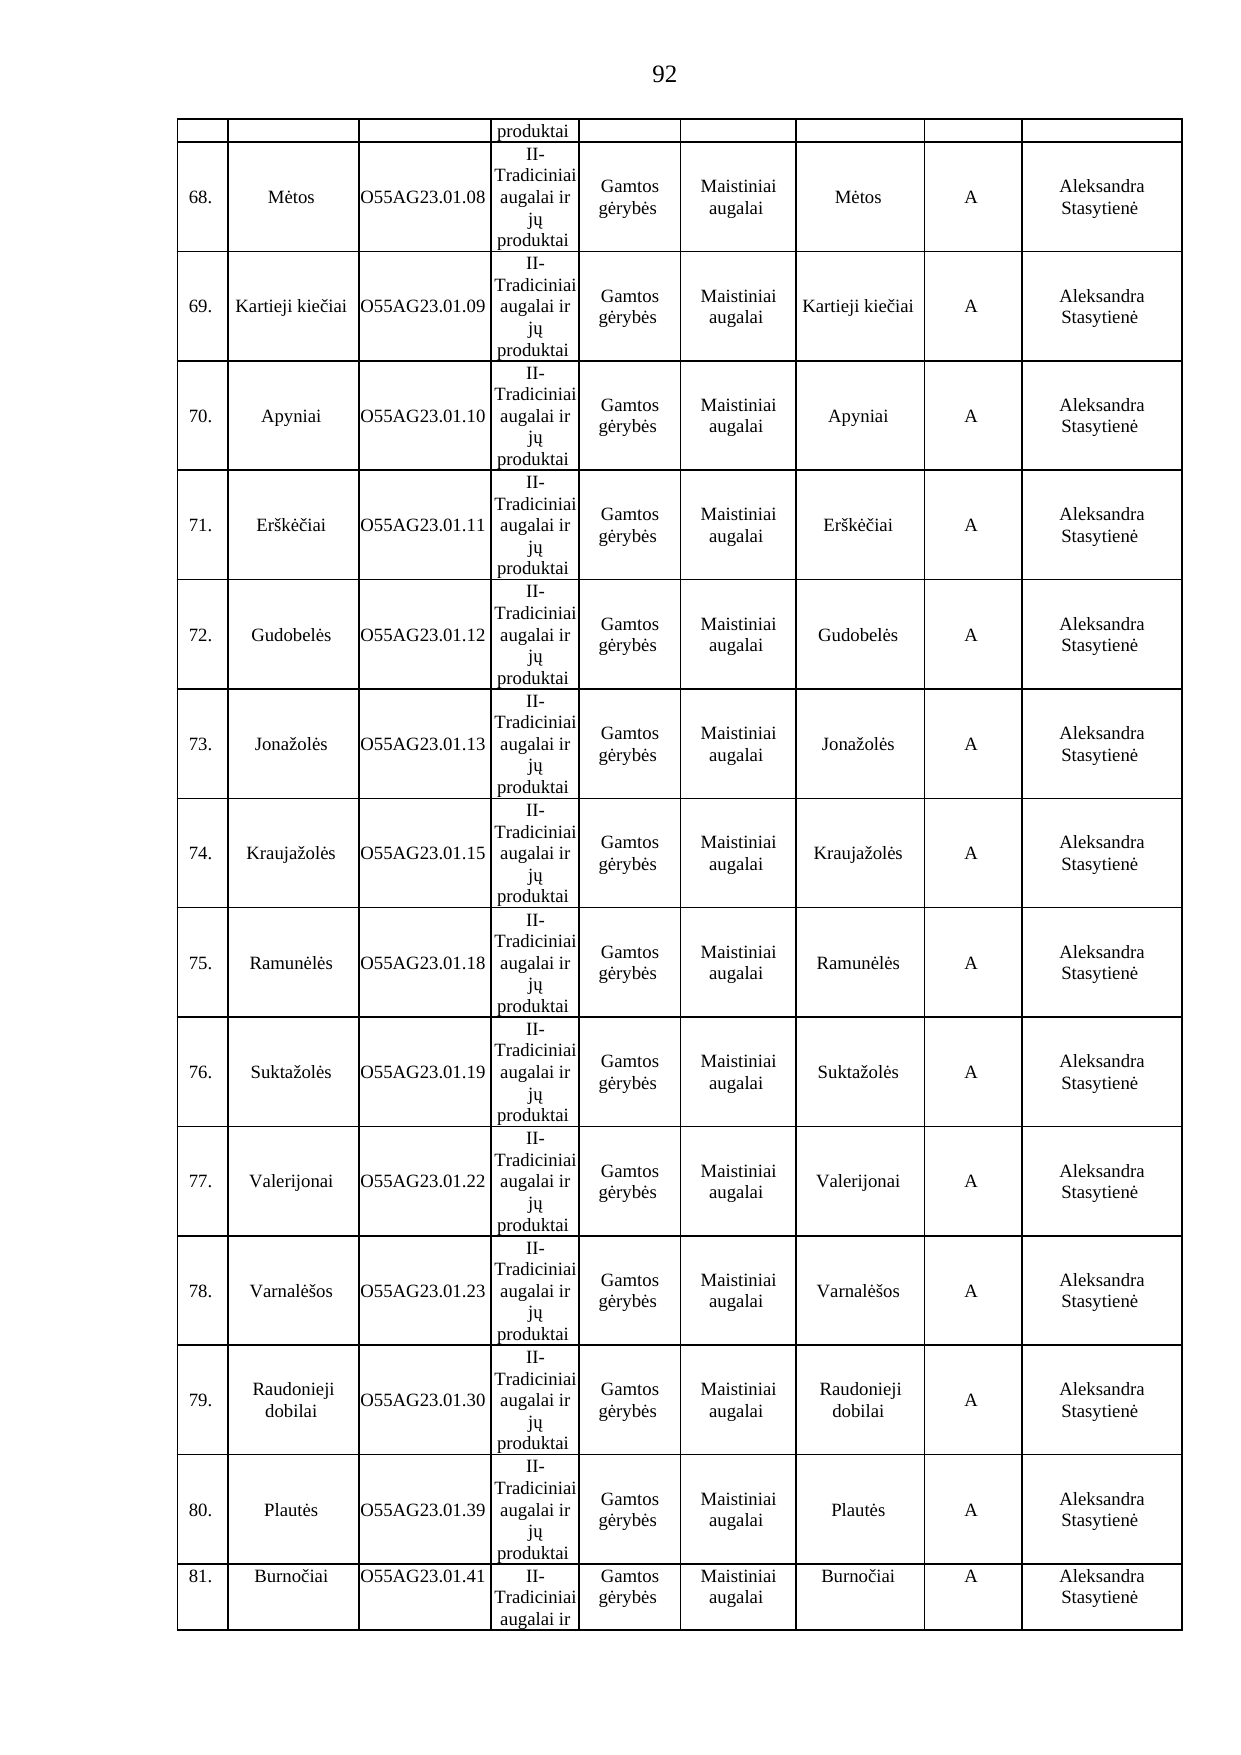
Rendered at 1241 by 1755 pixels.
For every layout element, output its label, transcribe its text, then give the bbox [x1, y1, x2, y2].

table_cell [580, 120, 680, 141]
table_cell Maistiniai augalai [681, 690, 795, 797]
table_cell O55AG23.01.15 [360, 799, 490, 907]
table_cell 78. [178, 1237, 227, 1344]
table_cell II-Tradiciniai augalai ir jų produktai [492, 690, 578, 797]
table_cell [360, 120, 490, 141]
table_cell Aleksandra Stasytienė [1023, 1237, 1181, 1344]
table_cell Varnalėšos [797, 1237, 924, 1344]
table_cell Ramunėlės [797, 908, 924, 1016]
table_cell Gudobelės [229, 580, 358, 688]
table_cell II-Tradiciniai augalai ir [492, 1565, 578, 1629]
table_cell Maistiniai augalai [681, 1455, 795, 1563]
table_cell Plautės [229, 1455, 358, 1563]
table_cell O55AG23.01.39 [360, 1455, 490, 1563]
table_cell Mėtos [229, 143, 358, 251]
table_cell Valerijonai [229, 1127, 358, 1235]
table_cell Maistiniai augalai [681, 1346, 795, 1454]
table_cell Ramunėlės [229, 908, 358, 1016]
table_cell Aleksandra Stasytienė [1023, 1565, 1181, 1629]
table_cell Erškėčiai [229, 471, 358, 579]
table_cell Suktažolės [797, 1018, 924, 1126]
table_cell Gamtos gėrybės [580, 799, 680, 907]
table_cell II-Tradiciniai augalai ir jų produktai [492, 1346, 578, 1454]
table_cell A [925, 580, 1021, 688]
table_cell A [925, 1565, 1021, 1629]
table_cell O55AG23.01.23 [360, 1237, 490, 1344]
table_cell A [925, 1237, 1021, 1344]
table_cell Jonažolės [797, 690, 924, 797]
table_cell A [925, 252, 1021, 360]
table_cell Gamtos gėrybės [580, 471, 680, 579]
table_cell A [925, 1018, 1021, 1126]
table_cell O55AG23.01.08 [360, 143, 490, 251]
table_cell 81. [178, 1565, 227, 1629]
table_cell [1023, 120, 1181, 141]
table_cell O55AG23.01.11 [360, 471, 490, 579]
table_cell 69. [178, 252, 227, 360]
table_cell Maistiniai augalai [681, 799, 795, 907]
table_cell Gamtos gėrybės [580, 1127, 680, 1235]
table_cell O55AG23.01.12 [360, 580, 490, 688]
table_cell Gamtos gėrybės [580, 1346, 680, 1454]
table_cell Mėtos [797, 143, 924, 251]
table_cell Aleksandra Stasytienė [1023, 252, 1181, 360]
table_cell 73. [178, 690, 227, 797]
table_cell II-Tradiciniai augalai ir jų produktai [492, 1237, 578, 1344]
table_cell Erškėčiai [797, 471, 924, 579]
table_cell Plautės [797, 1455, 924, 1563]
table_cell Maistiniai augalai [681, 252, 795, 360]
table_cell Burnočiai [229, 1565, 358, 1629]
table_cell 72. [178, 580, 227, 688]
table_cell Valerijonai [797, 1127, 924, 1235]
table_cell 79. [178, 1346, 227, 1454]
table_cell O55AG23.01.22 [360, 1127, 490, 1235]
table_cell O55AG23.01.41 [360, 1565, 490, 1629]
table_cell Aleksandra Stasytienė [1023, 471, 1181, 579]
table_cell Kartieji kiečiai [229, 252, 358, 360]
table_cell Aleksandra Stasytienė [1023, 1455, 1181, 1563]
table_cell Gudobelės [797, 580, 924, 688]
table_cell Apyniai [797, 362, 924, 469]
table_cell [797, 120, 924, 141]
table_cell Varnalėšos [229, 1237, 358, 1344]
table_cell 76. [178, 1018, 227, 1126]
table_cell O55AG23.01.13 [360, 690, 490, 797]
table_cell 74. [178, 799, 227, 907]
table_cell Maistiniai augalai [681, 471, 795, 579]
table_cell Maistiniai augalai [681, 908, 795, 1016]
table_cell A [925, 1455, 1021, 1563]
table_cell [178, 120, 227, 141]
table_cell II-Tradiciniai augalai ir jų produktai [492, 143, 578, 251]
table_cell O55AG23.01.19 [360, 1018, 490, 1126]
table_cell Aleksandra Stasytienė [1023, 1127, 1181, 1235]
table_cell 68. [178, 143, 227, 251]
table_cell 70. [178, 362, 227, 469]
table_cell Gamtos gėrybės [580, 362, 680, 469]
table_cell Aleksandra Stasytienė [1023, 690, 1181, 797]
table_cell II-Tradiciniai augalai ir jų produktai [492, 1018, 578, 1126]
table_cell Kraujažolės [797, 799, 924, 907]
table_cell Burnočiai [797, 1565, 924, 1629]
table_cell II-Tradiciniai augalai ir jų produktai [492, 580, 578, 688]
table_cell II-Tradiciniai augalai ir jų produktai [492, 362, 578, 469]
table_cell Maistiniai augalai [681, 1127, 795, 1235]
table_cell A [925, 362, 1021, 469]
table_cell II-Tradiciniai augalai ir jų produktai [492, 1127, 578, 1235]
table_cell Aleksandra Stasytienė [1023, 362, 1181, 469]
table_cell A [925, 1346, 1021, 1454]
table_cell Aleksandra Stasytienė [1023, 580, 1181, 688]
table_cell Maistiniai augalai [681, 1018, 795, 1126]
table_cell A [925, 143, 1021, 251]
table_cell Raudonieji dobilai [229, 1346, 358, 1454]
table_cell Raudonieji dobilai [797, 1346, 924, 1454]
table_cell [925, 120, 1021, 141]
table_cell Gamtos gėrybės [580, 252, 680, 360]
table_cell Aleksandra Stasytienė [1023, 1346, 1181, 1454]
table_cell II-Tradiciniai augalai ir jų produktai [492, 252, 578, 360]
table_cell produktai [492, 120, 578, 141]
table_cell 80. [178, 1455, 227, 1563]
table_cell Kraujažolės [229, 799, 358, 907]
table_cell Gamtos gėrybės [580, 1237, 680, 1344]
table_cell 77. [178, 1127, 227, 1235]
table_cell [681, 120, 795, 141]
table_cell II-Tradiciniai augalai ir jų produktai [492, 799, 578, 907]
table_cell A [925, 1127, 1021, 1235]
table_cell II-Tradiciniai augalai ir jų produktai [492, 1455, 578, 1563]
table_cell [229, 120, 358, 141]
table_cell O55AG23.01.09 [360, 252, 490, 360]
table_cell Maistiniai augalai [681, 1565, 795, 1629]
table_cell Jonažolės [229, 690, 358, 797]
table_cell O55AG23.01.30 [360, 1346, 490, 1454]
table_cell II-Tradiciniai augalai ir jų produktai [492, 908, 578, 1016]
table_cell Maistiniai augalai [681, 143, 795, 251]
table_cell Aleksandra Stasytienė [1023, 799, 1181, 907]
table_cell Maistiniai augalai [681, 580, 795, 688]
table_cell 71. [178, 471, 227, 579]
table_cell Kartieji kiečiai [797, 252, 924, 360]
table_cell Aleksandra Stasytienė [1023, 143, 1181, 251]
table_cell Maistiniai augalai [681, 1237, 795, 1344]
table_cell II-Tradiciniai augalai ir jų produktai [492, 471, 578, 579]
table_cell Apyniai [229, 362, 358, 469]
table_cell Gamtos gėrybės [580, 1565, 680, 1629]
table_cell Aleksandra Stasytienė [1023, 908, 1181, 1016]
table_cell A [925, 471, 1021, 579]
table_cell Gamtos gėrybės [580, 143, 680, 251]
table_cell A [925, 690, 1021, 797]
table_cell O55AG23.01.10 [360, 362, 490, 469]
table_cell Aleksandra Stasytienė [1023, 1018, 1181, 1126]
table_cell A [925, 799, 1021, 907]
table_cell 75. [178, 908, 227, 1016]
table_cell Gamtos gėrybės [580, 1455, 680, 1563]
table_cell Gamtos gėrybės [580, 580, 680, 688]
table_cell Suktažolės [229, 1018, 358, 1126]
table_cell A [925, 908, 1021, 1016]
table_cell Gamtos gėrybės [580, 908, 680, 1016]
table_cell Gamtos gėrybės [580, 1018, 680, 1126]
table_cell Gamtos gėrybės [580, 690, 680, 797]
table_cell O55AG23.01.18 [360, 908, 490, 1016]
table_cell Maistiniai augalai [681, 362, 795, 469]
